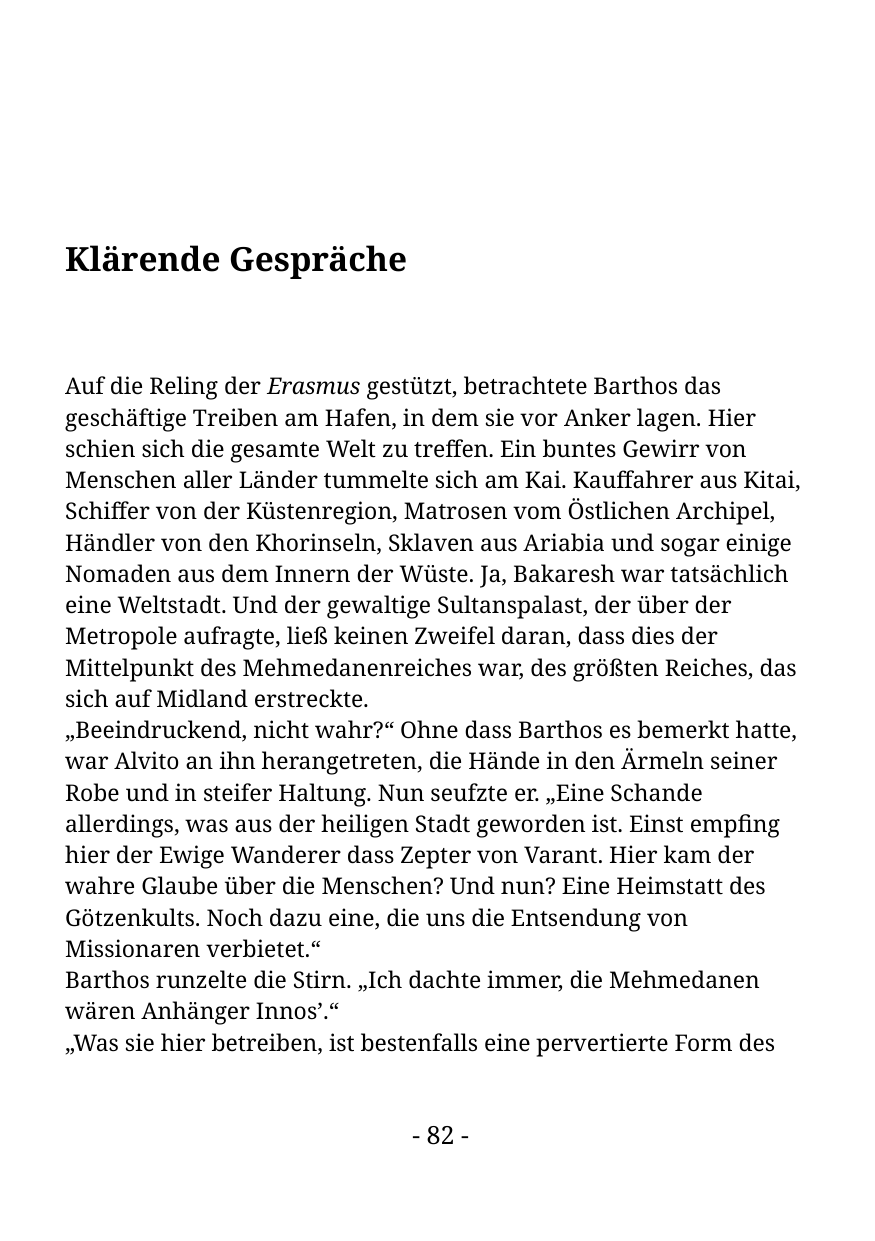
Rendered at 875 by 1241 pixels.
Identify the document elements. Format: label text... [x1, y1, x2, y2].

subtitle Klärende Gespräche [65, 236, 809, 282]
text Auf die Reling der Erasmus gestützt, betrachtete Barthos das geschäftige Treiben am Hafen, in dem sie vor Anker lagen. Hier schien sich die gesamte Welt zu treffen. Ein buntes Gewirr von Menschen aller Länder tummelte sich am Kai. Kauffahrer aus Kitai, Schiffer von der Küstenregion, Matrosen vom Östlichen Archipel, Händler von den Khorinseln, Sklaven aus Ariabia und sogar einige Nomaden aus dem Innern der Wüste. Ja, Bakaresh war tatsächlich eine Weltstadt. Und der gewaltige Sultanspalast, der über der Metropole aufragte, ließ keinen Zweifel daran, dass dies der Mittelpunkt des Mehmedanenreiches war, des größten Reiches, das sich auf Midland erstreckte. „Beeindruckend, nicht wahr?“ Ohne dass Barthos es bemerkt hatte, war Alvito an ihn herangetreten, die Hände in den Ärmeln seiner Robe und in steifer Haltung. Nun seufzte er. „Eine Schande allerdings, was aus der heiligen Stadt geworden ist. Einst empfing hier der Ewige Wanderer dass Zepter von Varant. Hier kam der wahre Glaube über die Menschen? Und nun? Eine Heimstatt des Götzenkults. Noch dazu eine, die uns die Entsendung von Missionaren verbietet.“ Barthos runzelte die Stirn. „Ich dachte immer, die Mehmedanen wären Anhänger Innos’.“ „Was sie hier betreiben, ist bestenfalls eine pervertierte Form des [65, 370, 809, 1058]
